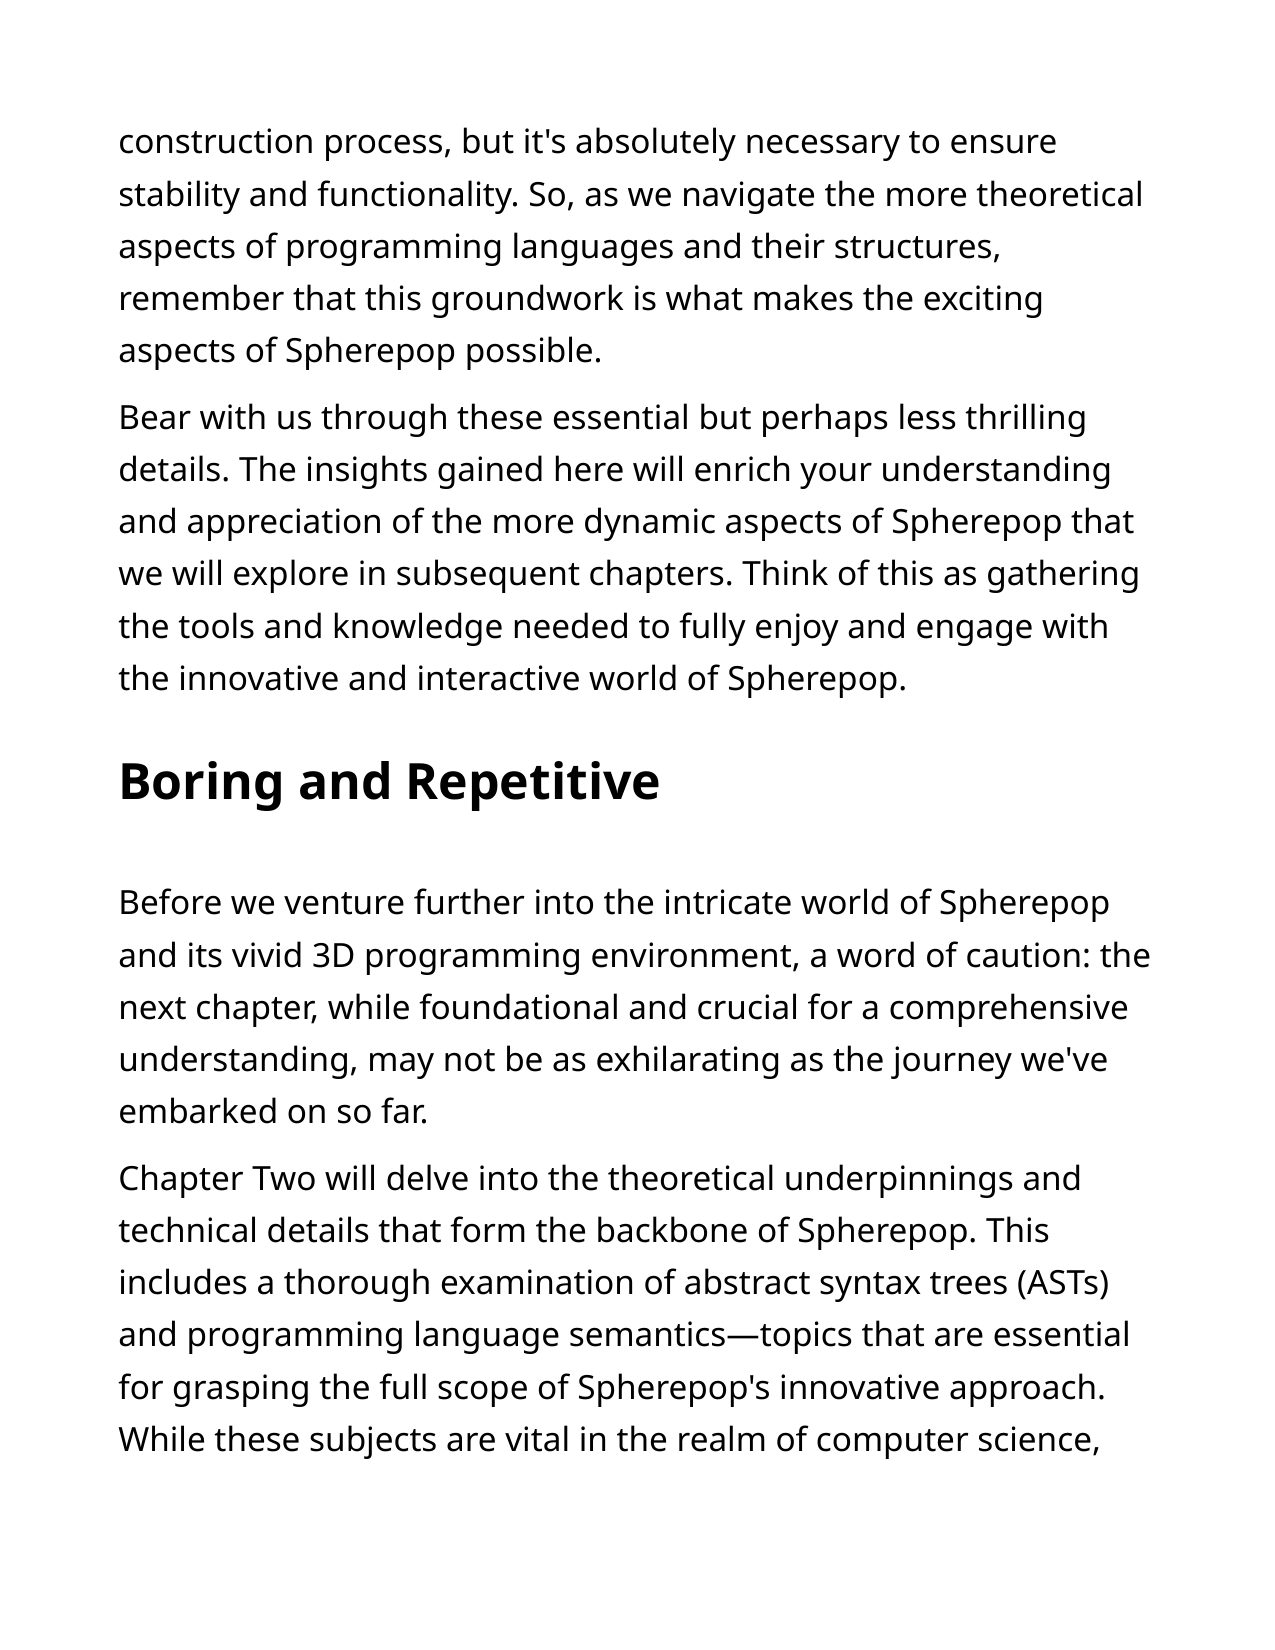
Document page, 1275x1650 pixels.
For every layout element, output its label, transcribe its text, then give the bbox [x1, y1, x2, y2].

text Before we venture further into the intricate world of Spherepop and its vivid 3D programming environment, a word of caution: the next chapter, while foundational and crucial for a comprehensive understanding, may not be as exhilarating as the journey we've embarked on so far. [118, 827, 1157, 1133]
text construction process, but it's absolutely necessary to ensure stability and functionality. So, as we navigate the more theoretical aspects of programming languages and their structures, remember that this groundwork is what makes the exciting aspects of Spherepop possible. [118, 118, 1157, 372]
text Bear with us through these essential but perhaps less thrilling details. The insights gained here will enrich your understanding and appreciation of the more dynamic aspects of Spherepop that we will explore in subsequent chapters. Think of this as gathering the tools and knowledge needed to fully enjoy and engage with the innovative and interactive world of Spherepop. [118, 394, 1157, 700]
subtitle Boring and Repetitive [118, 746, 1157, 814]
text Chapter Two will delve into the theoretical underpinnings and technical details that form the backbone of Spherepop. This includes a thorough examination of abstract syntax trees (ASTs) and programming language semantics—topics that are essential for grasping the full scope of Spherepop's innovative approach. While these subjects are vital in the realm of computer science, [118, 1155, 1157, 1461]
